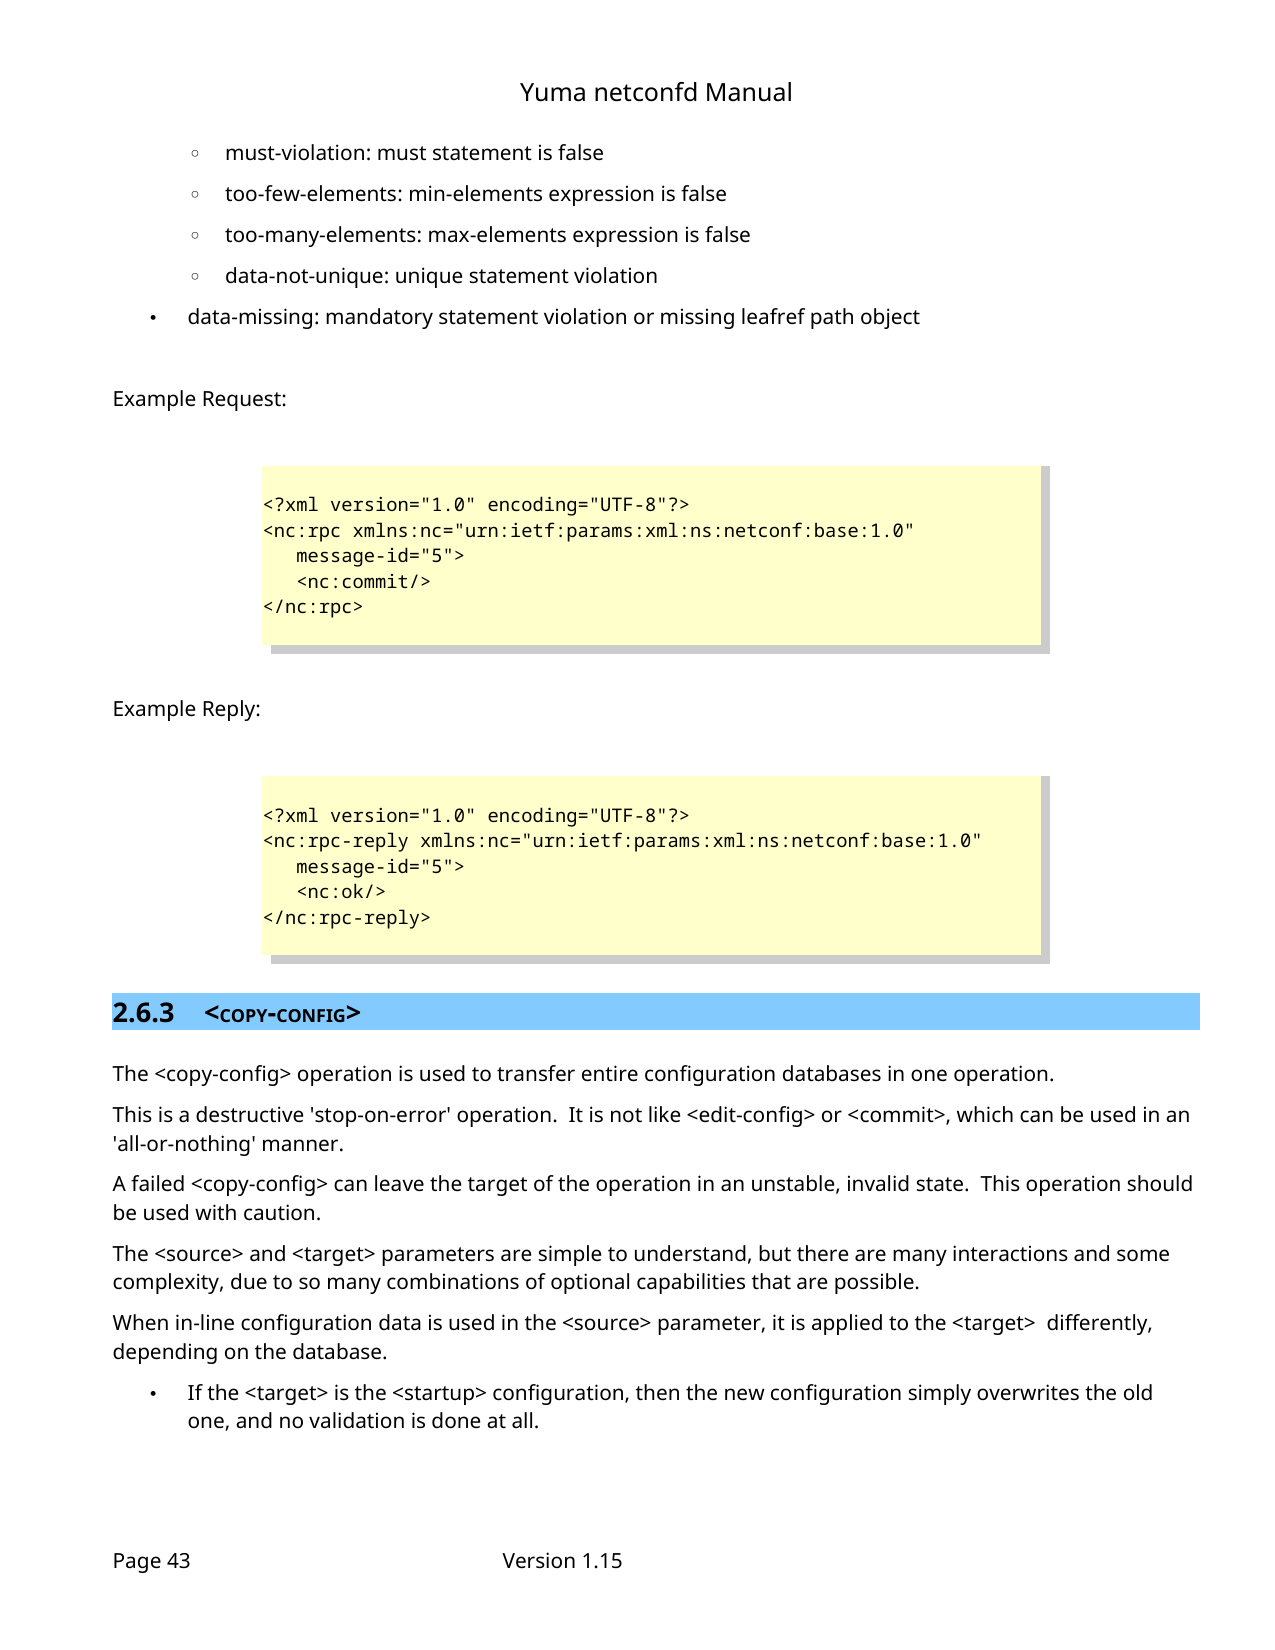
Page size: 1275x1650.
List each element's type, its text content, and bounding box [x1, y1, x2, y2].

text This is a destructive 'stop-on-error' operation. It is not like <edit-config> or <commit>, which can be used in an 'all-or-nothing' manner. [112, 1100, 1200, 1157]
text Example Request: [112, 384, 1200, 413]
list too-many-elements: max-elements expression is false [187, 220, 1200, 249]
text message-id="5"> [262, 543, 1041, 568]
text </nc:rpc> [262, 594, 1041, 619]
text <nc:rpc-reply xmlns:nc="urn:ietf:params:xml:ns:netconf:base:1.0" [262, 827, 1041, 853]
text Example Reply: [112, 694, 1200, 723]
text The <source> and <target> parameters are simple to understand, but there are many interactions and some complexity, due to so many combinations of optional capabilities that are possible. [112, 1239, 1200, 1296]
text <?xml version="1.0" encoding="UTF-8"?> [262, 492, 1041, 517]
subtitle <copy-config> [112, 993, 1200, 1030]
list If the <target> is the <startup> configuration, then the new configuration simply overwrites the old one, and no validation is done at all. [150, 1378, 1200, 1434]
text When in-line configuration data is used in the <source> parameter, it is applied to the <target> differently, depending on the database. [112, 1308, 1200, 1365]
list too-few-elements: min-elements expression is false [187, 179, 1200, 208]
text A failed <copy-config> can leave the target of the operation in an unstable, invalid state. This operation should be used with caution. [112, 1169, 1200, 1226]
text message-id="5"> [262, 853, 1041, 878]
list data-missing: mandatory statement violation or missing leafref path object [150, 302, 1200, 331]
text <?xml version="1.0" encoding="UTF-8"?> [262, 802, 1041, 827]
text <nc:ok/> [262, 878, 1041, 904]
text The <copy-config> operation is used to transfer entire configuration databases in one operation. [112, 1059, 1200, 1088]
text <nc:rpc xmlns:nc="urn:ietf:params:xml:ns:netconf:base:1.0" [262, 517, 1041, 543]
list must-violation: must statement is false [187, 138, 1200, 167]
text </nc:rpc-reply> [262, 904, 1041, 929]
list data-not-unique: unique statement violation [187, 261, 1200, 290]
text <nc:commit/> [262, 568, 1041, 594]
